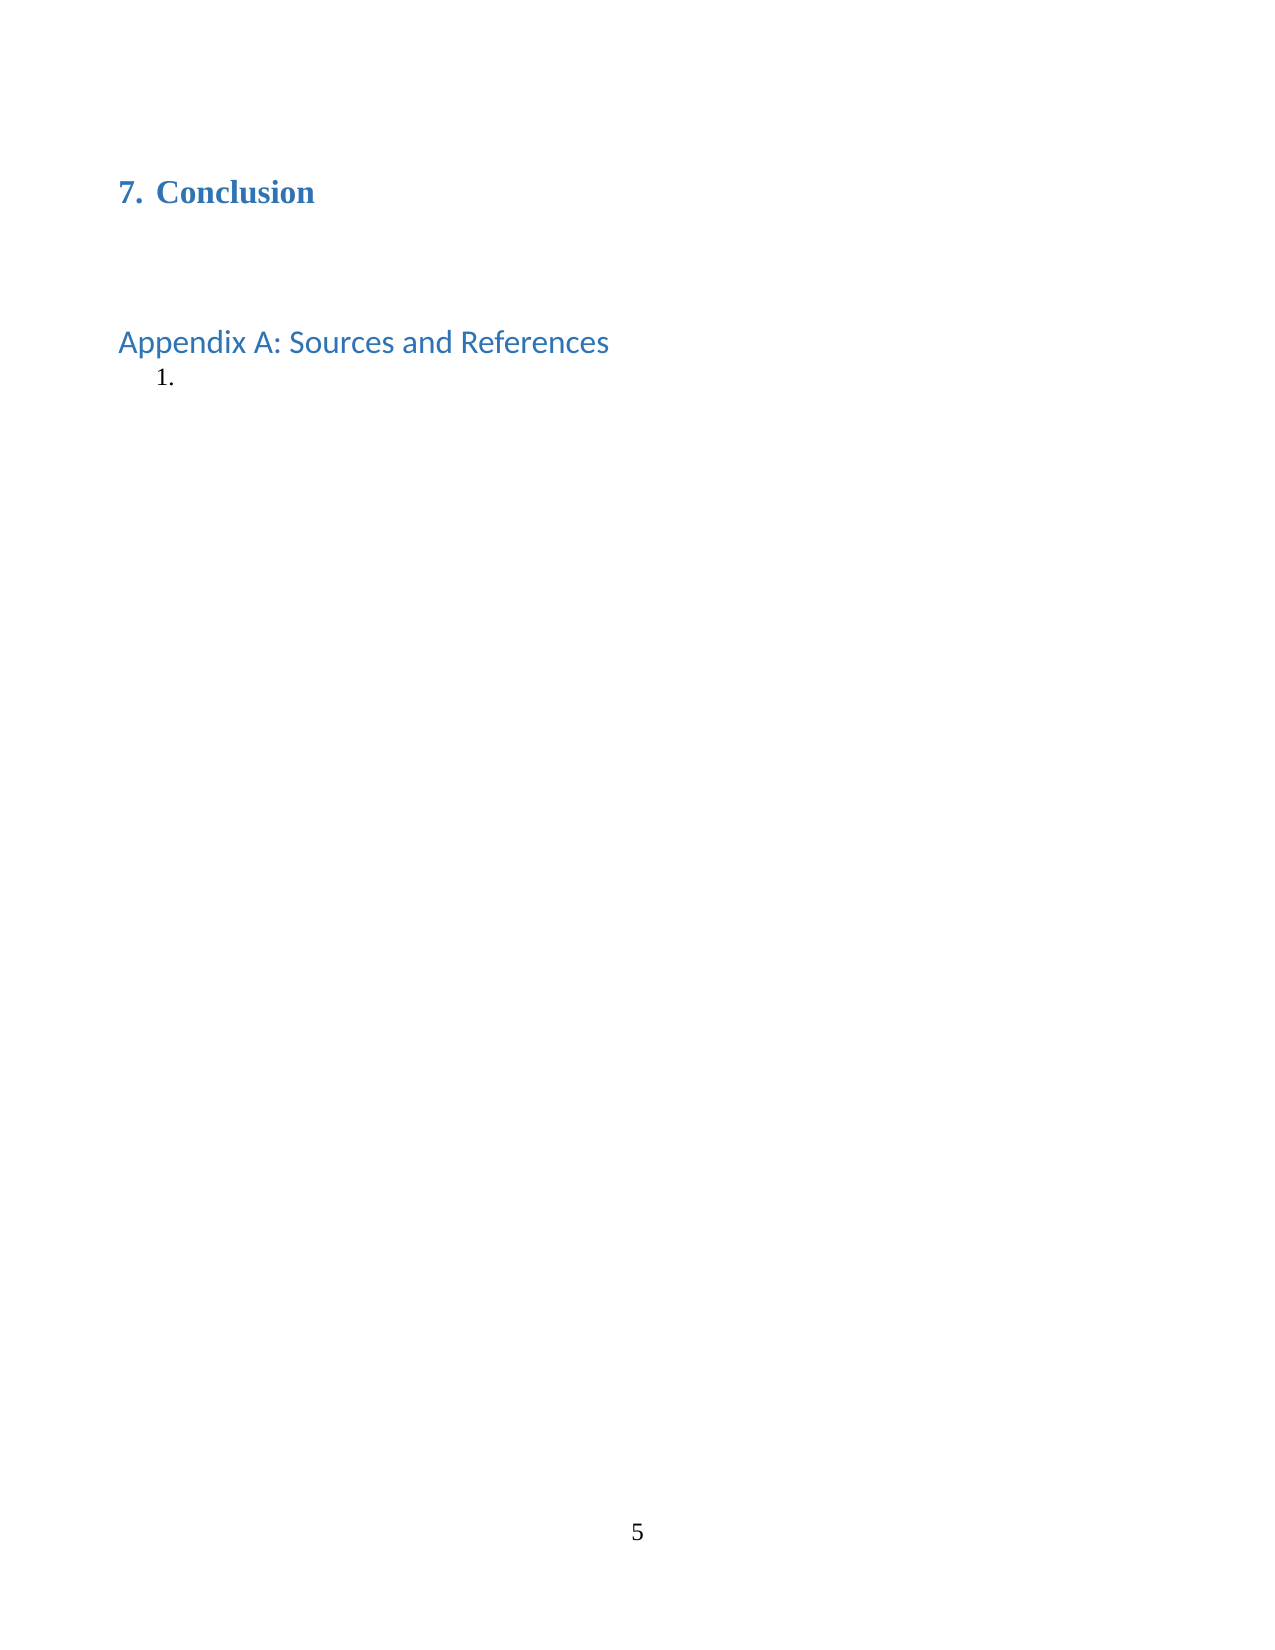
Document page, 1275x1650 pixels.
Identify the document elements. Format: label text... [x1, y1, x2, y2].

subtitle Appendix A: Sources and References [118, 321, 1157, 362]
subtitle Conclusion [118, 172, 1157, 210]
